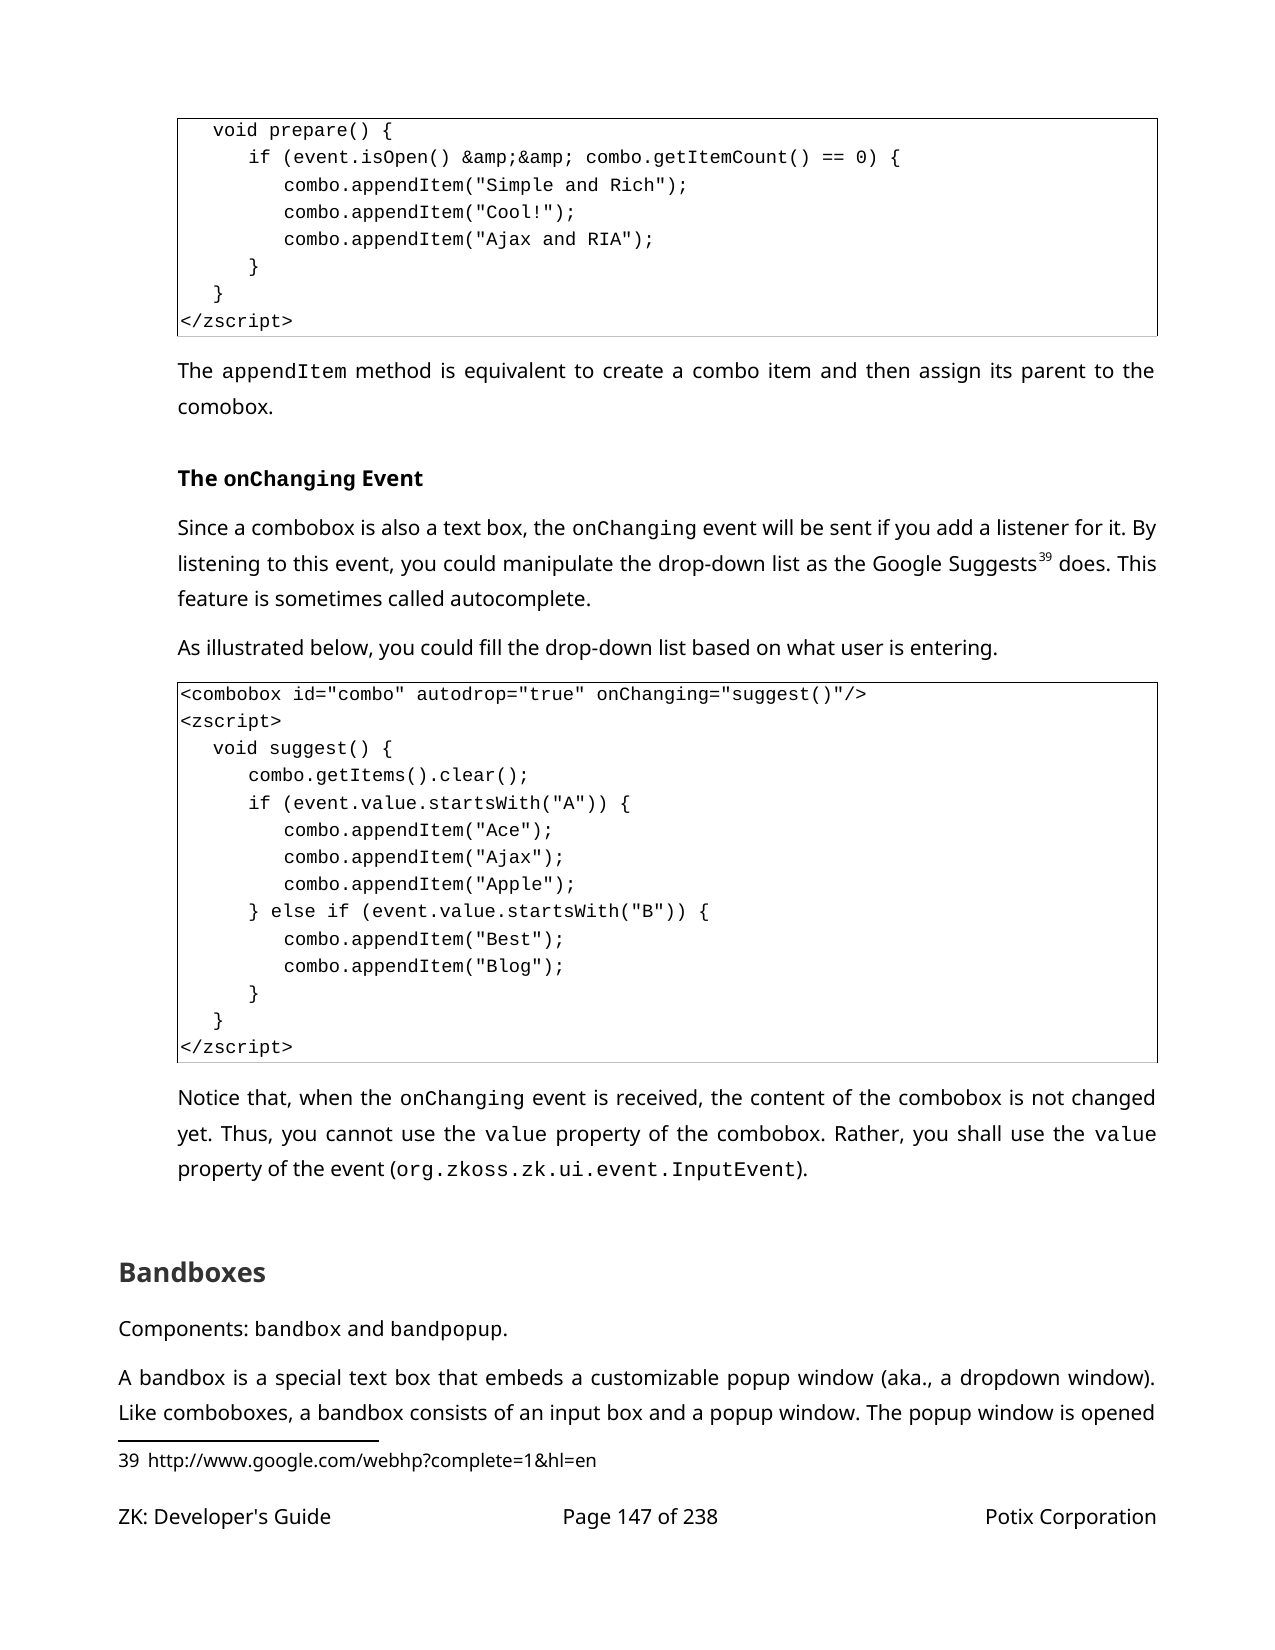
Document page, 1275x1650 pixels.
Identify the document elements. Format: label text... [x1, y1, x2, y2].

text combo.appendItem("Ajax and RIA"); [178, 227, 1157, 251]
text combo.appendItem("Apple"); [178, 872, 1157, 896]
text http://www.google.com/webhp?complete=1&hl=en [118, 1447, 1157, 1473]
text The appendItem method is equivalent to create a combo item and then assign its parent to the comobox. [177, 356, 1157, 420]
text combo.appendItem("Ace"); [178, 818, 1157, 842]
text combo.appendItem("Best"); [178, 926, 1157, 951]
text } [178, 254, 1157, 278]
subtitle Bandboxes [118, 1253, 1157, 1290]
text combo.getItems().clear(); [178, 763, 1157, 788]
text A bandbox is a special text box that embeds a customizable popup window (aka., a dropdown window). Like comboboxes, a bandbox consists of an input box and a popup window. The popup window is opened [118, 1363, 1157, 1427]
text combo.appendItem("Simple and Rich"); [178, 172, 1157, 197]
text <zscript> [178, 709, 1157, 733]
text void suggest() { [178, 736, 1157, 760]
text As illustrated below, you could fill the drop-down list based on what user is entering. [177, 633, 1157, 661]
text } [178, 281, 1157, 306]
subtitle The onChanging Event [177, 463, 1157, 493]
text Notice that, when the onChanging event is received, the content of the combobox is not changed yet. Thus, you cannot use the value property of the combobox. Rather, you shall use the value property of the event (org.zkoss.zk.ui.event.InputEvent). [177, 1083, 1157, 1183]
text } [178, 981, 1157, 1005]
text combo.appendItem("Cool!"); [178, 200, 1157, 224]
text void prepare() { [178, 119, 1157, 142]
text Components: bandbox and bandpopup. [118, 1314, 1157, 1342]
text </zscript> [178, 1035, 1157, 1062]
text <combobox id="combo" autodrop="true" onChanging="suggest()"/> [178, 683, 1157, 706]
text combo.appendItem("Ajax"); [178, 845, 1157, 869]
text } [178, 1008, 1157, 1032]
text </zscript> [178, 308, 1157, 336]
text if (event.value.startsWith("A")) { [178, 791, 1157, 815]
text } else if (event.value.startsWith("B")) { [178, 899, 1157, 923]
text if (event.isOpen() &amp;&amp; combo.getItemCount() == 0) { [178, 145, 1157, 169]
text combo.appendItem("Blog"); [178, 954, 1157, 978]
text Since a combobox is also a text box, the onChanging event will be sent if you add a listener for it. By listening to this event, you could manipulate the drop-down list as the Google Suggests does. This feature is sometimes called autocomplete. [177, 513, 1157, 612]
